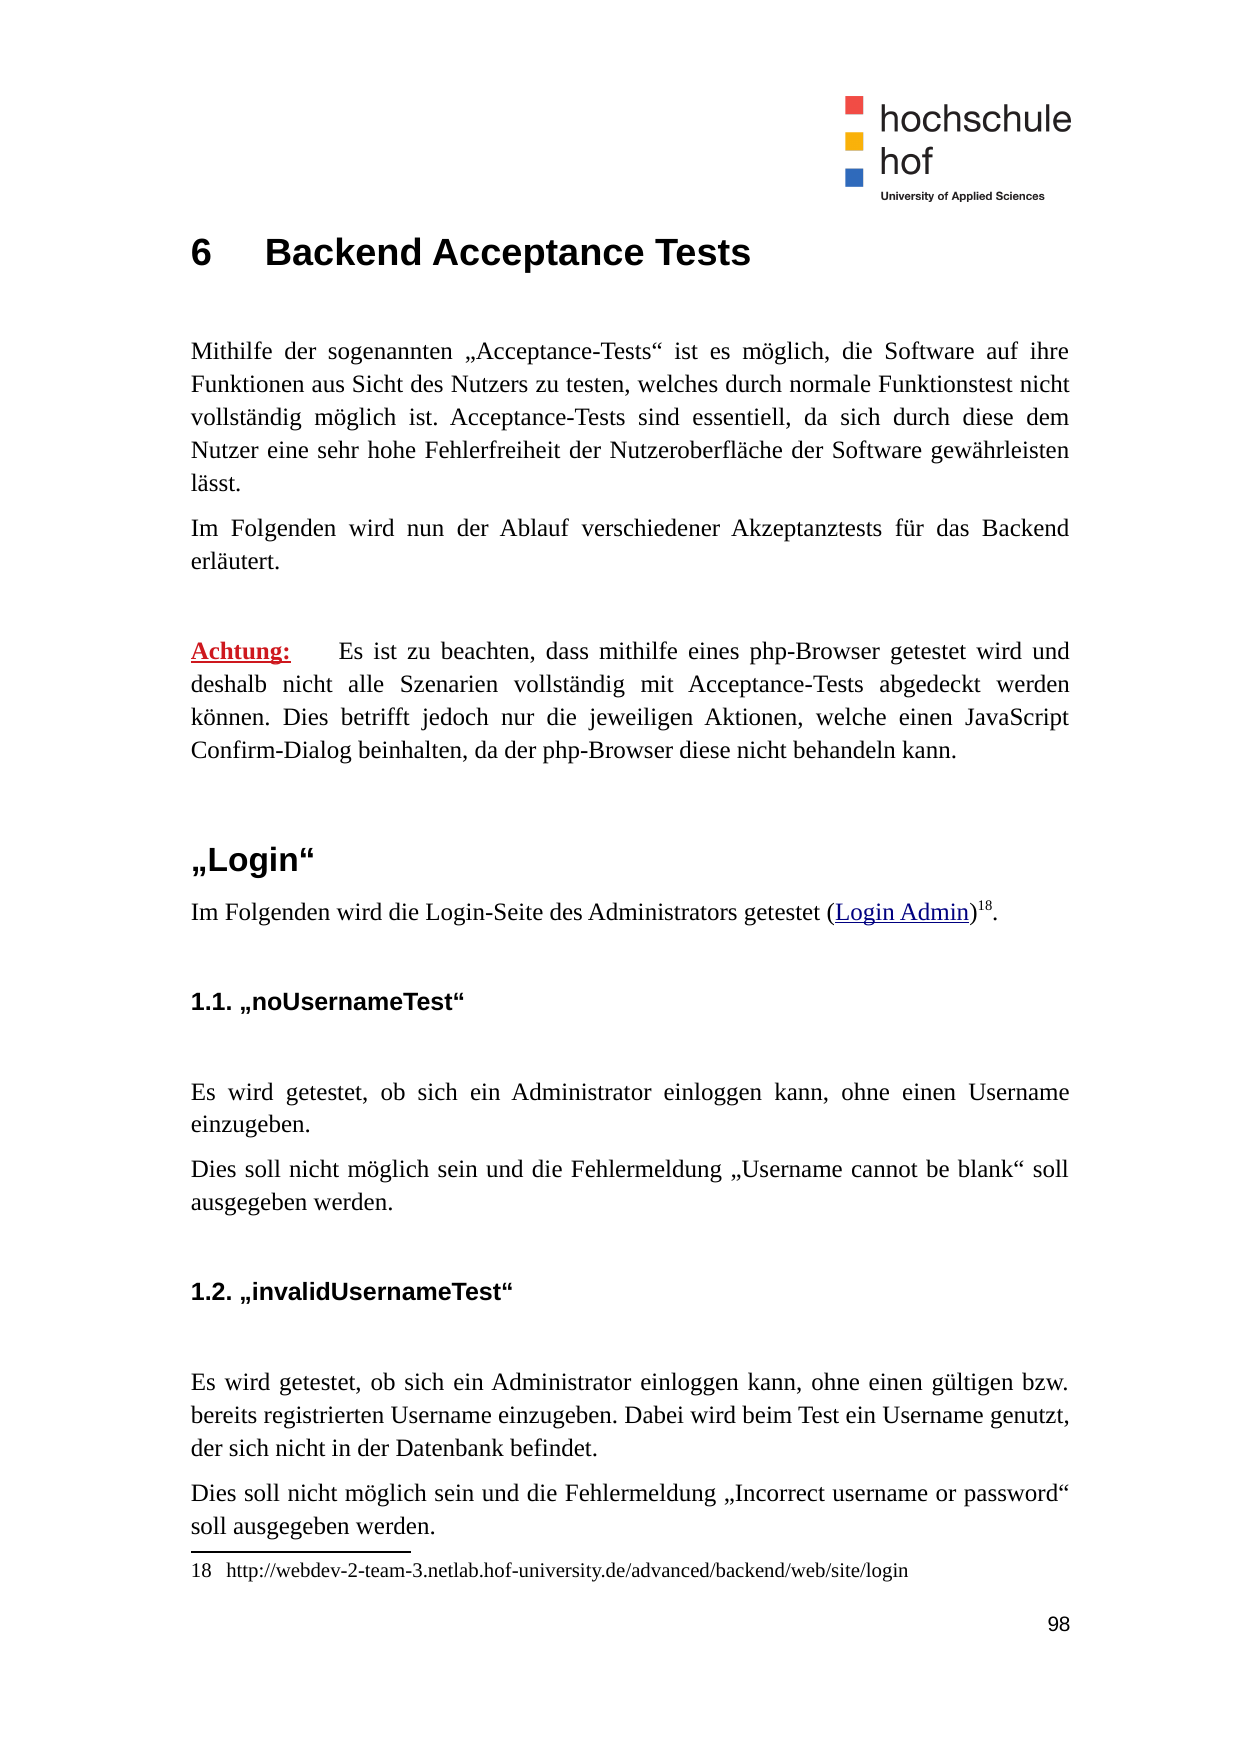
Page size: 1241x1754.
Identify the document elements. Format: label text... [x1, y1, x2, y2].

text Es wird getestet, ob sich ein Administrator einloggen kann, ohne einen Username einzugeben. [191, 1077, 1070, 1138]
subtitle Backend Acceptance Tests [191, 229, 1070, 273]
text Es wird getestet, ob sich ein Administrator einloggen kann, ohne einen gültigen bzw. bereits registrierten Username einzugeben. Dabei wird beim Test ein Username genutzt, der sich nicht in der Datenbank befindet. [191, 1367, 1070, 1462]
text Mithilfe der sogenannten „Acceptance-Tests“ ist es möglich, die Software auf ihre Funktionen aus Sicht des Nutzers zu testen, welches durch normale Funktionstest nicht vollständig möglich ist. Acceptance-Tests sind essentiell, da sich durch diese dem Nutzer eine sehr hohe Fehlerfreiheit der Nutzeroberfläche der Software gewährleisten lässt. [191, 336, 1070, 497]
text Dies soll nicht möglich sein und die Fehlermeldung „Incorrect username or password“ soll ausgegeben werden. [191, 1478, 1070, 1540]
picture [845, 96, 1071, 202]
text 1.2. „invalidUsernameTest“ [191, 1277, 1070, 1306]
text Dies soll nicht möglich sein und die Fehlermeldung „Username cannot be blank“ soll ausgegeben werden. [191, 1154, 1070, 1216]
text http://webdev-2-team-3.netlab.hof-university.de/advanced/backend/web/site/login [191, 1558, 1070, 1582]
subtitle „Login“ [191, 840, 1070, 878]
text Im Folgenden wird die Login-Seite des Administrators getestet (Login Admin). [191, 897, 1070, 926]
text Achtung: Es ist zu beachten, dass mithilfe eines php-Browser getestet wird und deshalb nicht alle Szenarien vollständig mit Acceptance-Tests abgedeckt werden können. Dies betrifft jedoch nur die jeweiligen Aktionen, welche einen JavaScript Confirm-Dialog beinhalten, da der php-Browser diese nicht behandeln kann. [191, 636, 1070, 764]
text Im Folgenden wird nun der Ablauf verschiedener Akzeptanztests für das Backend erläutert. [191, 513, 1070, 575]
text 1.1. „noUsernameTest“ [191, 987, 1070, 1016]
